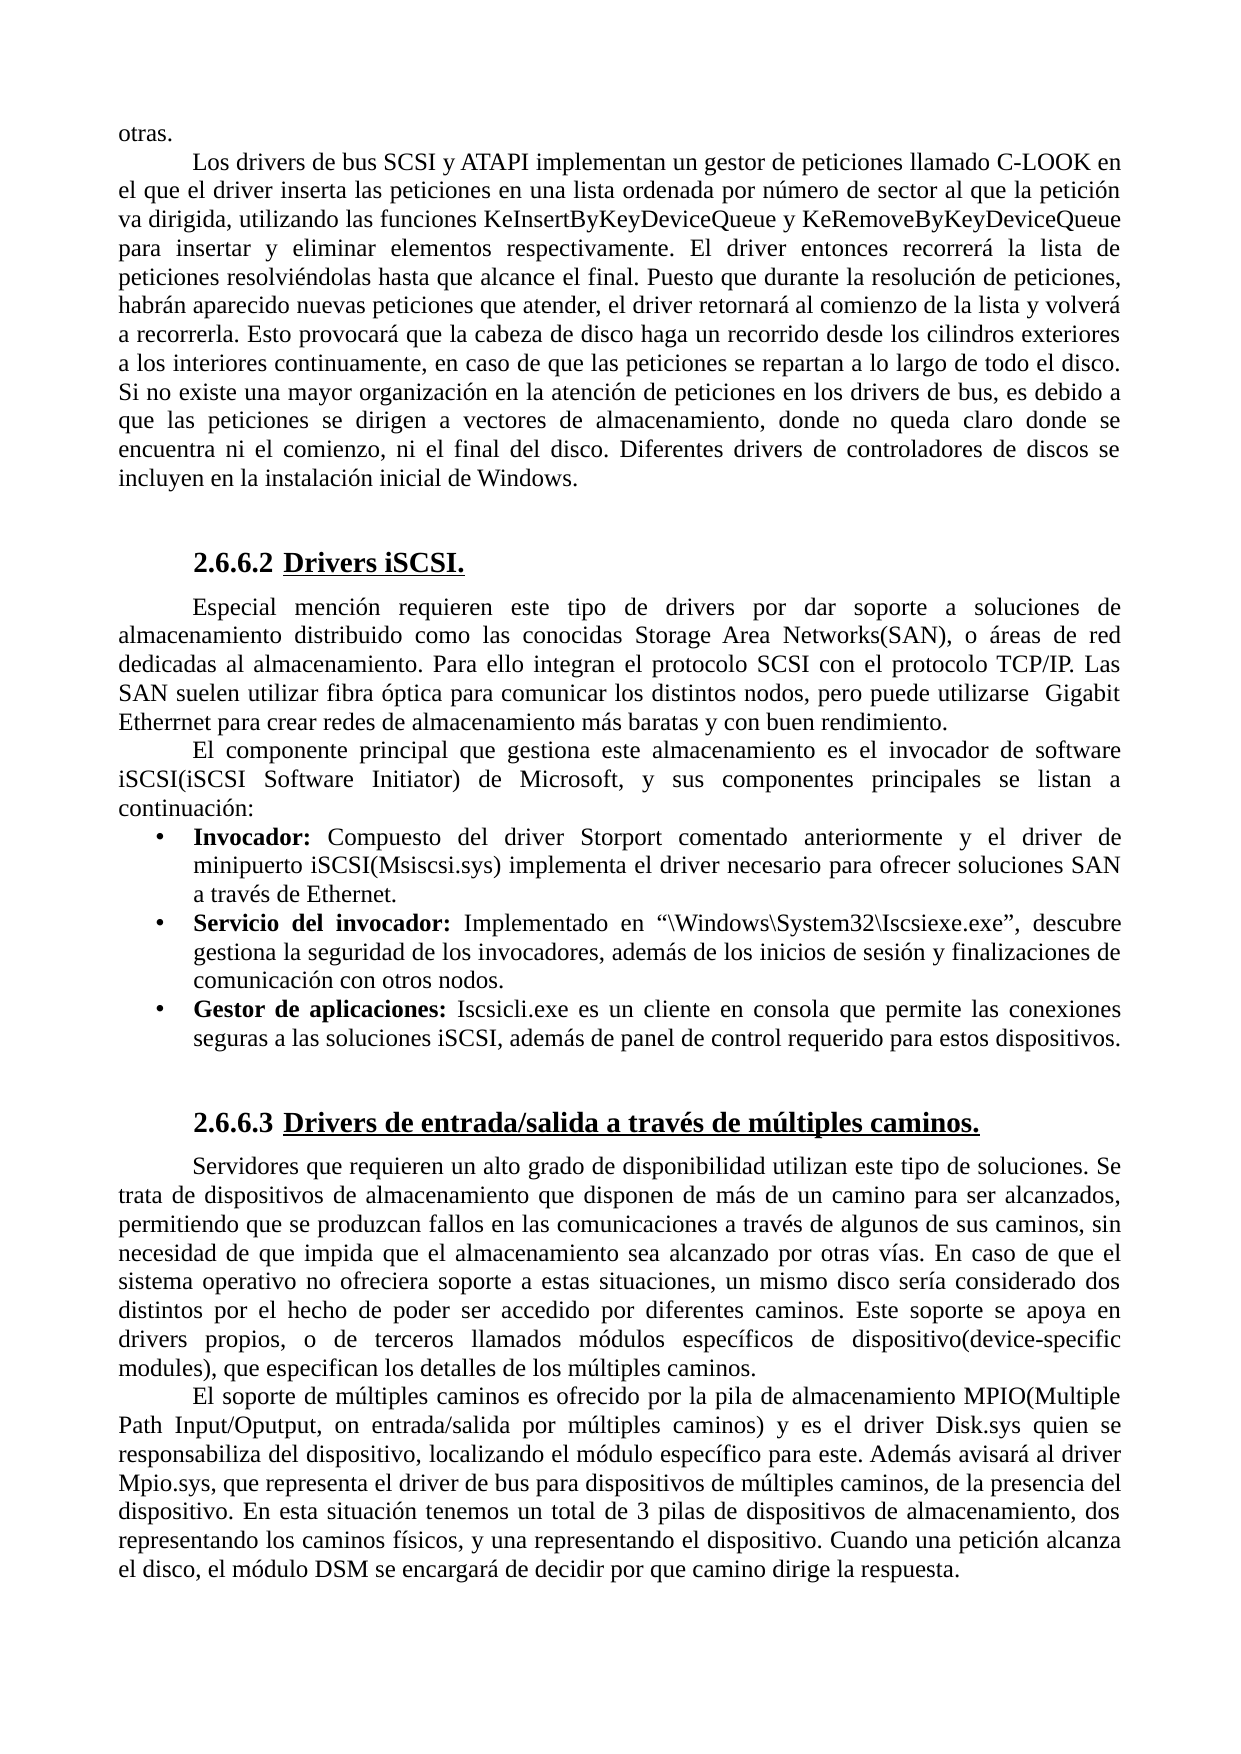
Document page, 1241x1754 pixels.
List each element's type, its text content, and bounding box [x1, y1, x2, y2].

subtitle Drivers iSCSI. [193, 546, 1122, 579]
list Invocador: Compuesto del driver Storport comentado anteriormente y el driver de minipuerto iSCSI(Msiscsi.sys) implementa el driver necesario para ofrecer soluciones SAN a través de Ethernet. [156, 822, 1122, 908]
text Especial mención requieren este tipo de drivers por dar soporte a soluciones de almacenamiento distribuido como las conocidas Storage Area Networks(SAN), o áreas de red dedicadas al almacenamiento. Para ello integran el protocolo SCSI con el protocolo TCP/IP. Las SAN suelen utilizar fibra óptica para comunicar los distintos nodos, pero puede utilizarse Gigabit Etherrnet para crear redes de almacenamiento más baratas y con buen rendimiento. [118, 592, 1122, 735]
text El soporte de múltiples caminos es ofrecido por la pila de almacenamiento MPIO(Multiple Path Input/Oputput, on entrada/salida por múltiples caminos) y es el driver Disk.sys quien se responsabiliza del dispositivo, localizando el módulo específico para este. Además avisará al driver Mpio.sys, que representa el driver de bus para dispositivos de múltiples caminos, de la presencia del dispositivo. En esta situación tenemos un total de 3 pilas de dispositivos de almacenamiento, dos representando los caminos físicos, y una representando el dispositivo. Cuando una petición alcanza el disco, el módulo DSM se encargará de decidir por que camino dirige la respuesta. [118, 1381, 1122, 1583]
text otras. [118, 118, 1122, 147]
list Gestor de aplicaciones: Iscsicli.exe es un cliente en consola que permite las conexiones seguras a las soluciones iSCSI, además de panel de control requerido para estos dispositivos. [156, 994, 1122, 1052]
subtitle Drivers de entrada/salida a través de múltiples caminos. [193, 1105, 1122, 1139]
text Servidores que requieren un alto grado de disponibilidad utilizan este tipo de soluciones. Se trata de dispositivos de almacenamiento que disponen de más de un camino para ser alcanzados, permitiendo que se produzcan fallos en las comunicaciones a través de algunos de sus caminos, sin necesidad de que impida que el almacenamiento sea alcanzado por otras vías. En caso de que el sistema operativo no ofreciera soporte a estas situaciones, un mismo disco sería considerado dos distintos por el hecho de poder ser accedido por diferentes caminos. Este soporte se apoya en drivers propios, o de terceros llamados módulos específicos de dispositivo(device-specific modules), que especifican los detalles de los múltiples caminos. [118, 1151, 1122, 1381]
text Los drivers de bus SCSI y ATAPI implementan un gestor de peticiones llamado C-LOOK en el que el driver inserta las peticiones en una lista ordenada por número de sector al que la petición va dirigida, utilizando las funciones KeInsertByKeyDeviceQueue y KeRemoveByKeyDeviceQueue para insertar y eliminar elementos respectivamente. El driver entonces recorrerá la lista de peticiones resolviéndolas hasta que alcance el final. Puesto que durante la resolución de peticiones, habrán aparecido nuevas peticiones que atender, el driver retornará al comienzo de la lista y volverá a recorrerla. Esto provocará que la cabeza de disco haga un recorrido desde los cilindros exteriores a los interiores continuamente, en caso de que las peticiones se repartan a lo largo de todo el disco. Si no existe una mayor organización en la atención de peticiones en los drivers de bus, es debido a que las peticiones se dirigen a vectores de almacenamiento, donde no queda claro donde se encuentra ni el comienzo, ni el final del disco. Diferentes drivers de controladores de discos se incluyen en la instalación inicial de Windows. [118, 147, 1122, 492]
list Servicio del invocador: Implementado en “\Windows\System32\Iscsiexe.exe”, descubre gestiona la seguridad de los invocadores, además de los inicios de sesión y finalizaciones de comunicación con otros nodos. [156, 908, 1122, 994]
text El componente principal que gestiona este almacenamiento es el invocador de software iSCSI(iSCSI Software Initiator) de Microsoft, y sus componentes principales se listan a continuación: [118, 735, 1122, 822]
